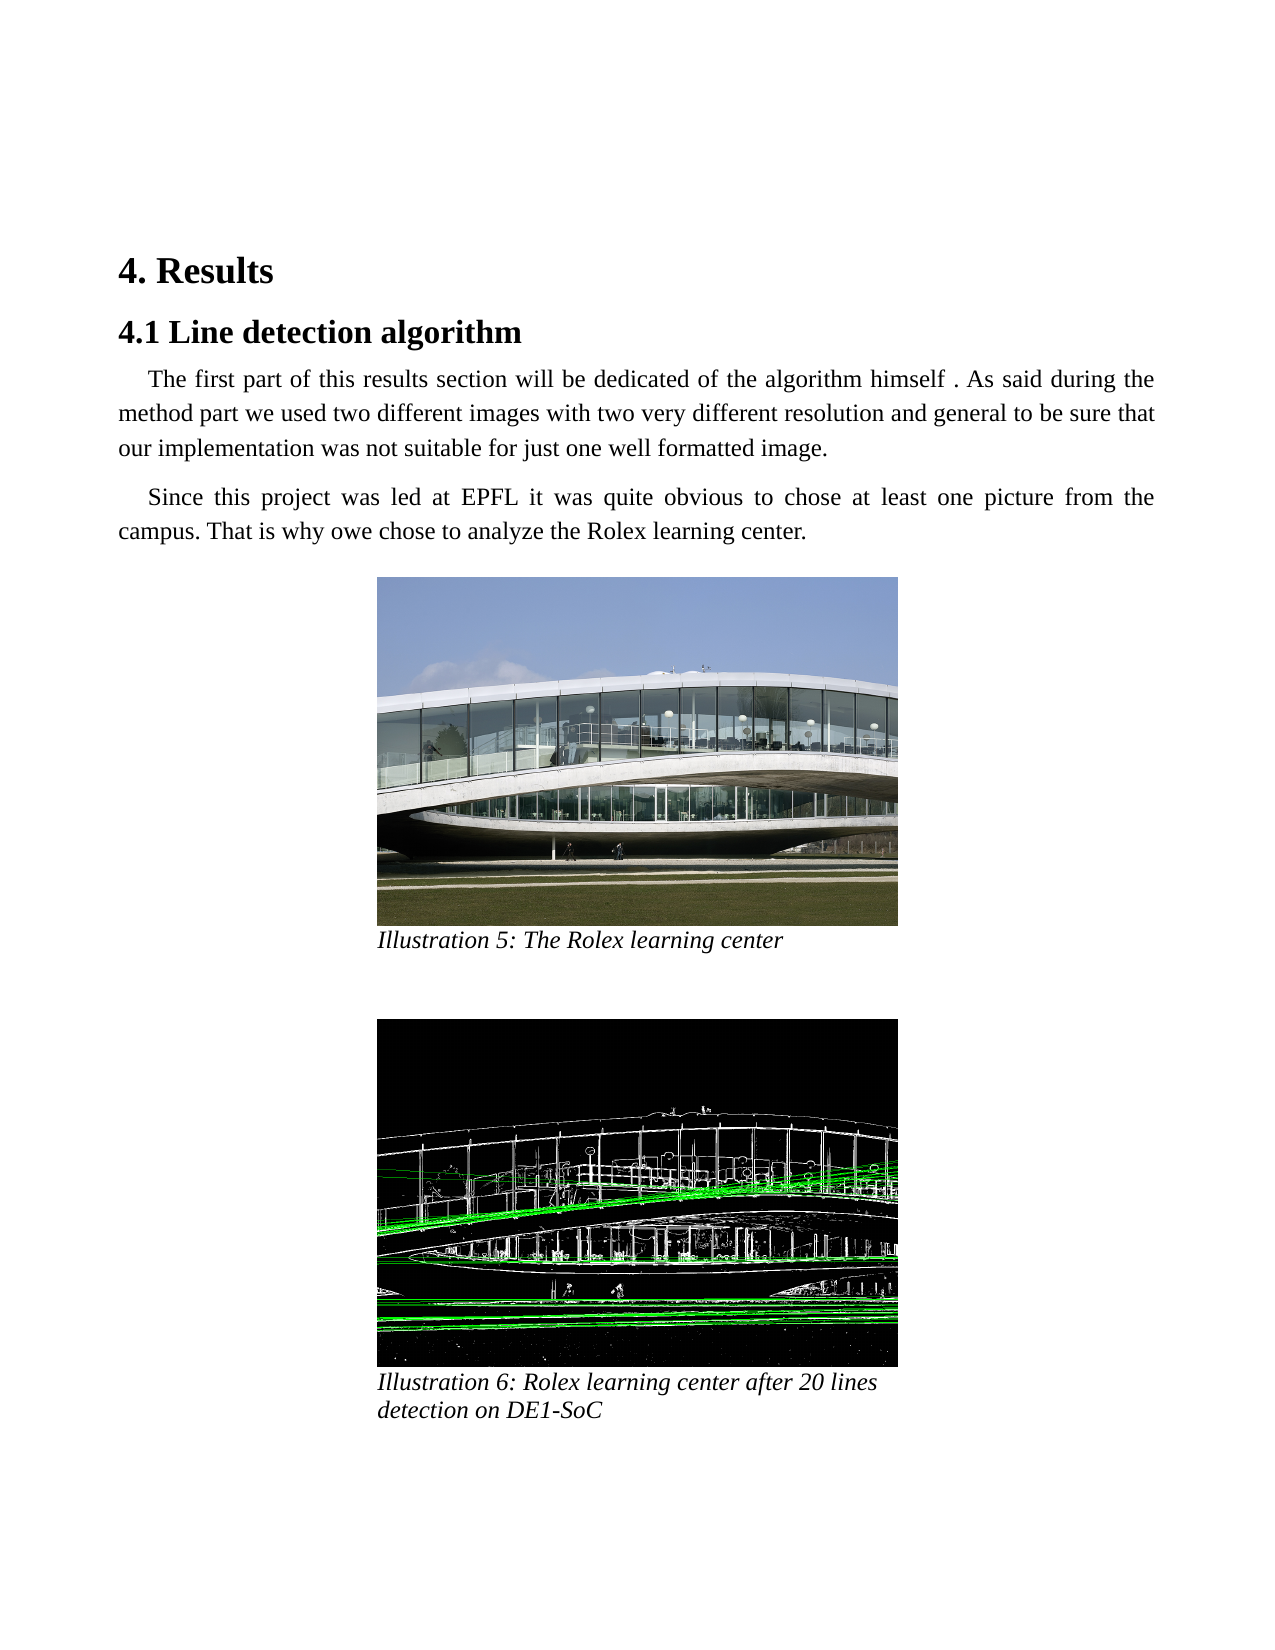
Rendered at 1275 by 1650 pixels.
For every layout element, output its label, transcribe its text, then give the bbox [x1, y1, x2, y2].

text Illustration 5: The Rolex learning center [377, 926, 898, 954]
picture [377, 1019, 898, 1367]
subtitle 4.1 Line detection algorithm [118, 313, 1157, 351]
text Illustration 6: Rolex learning center after 20 lines detection on DE1-SoC [377, 1367, 898, 1424]
picture [377, 577, 898, 926]
text The first part of this results section will be dedicated of the algorithm himself . As said during the method part we used two different images with two very different resolution and general to be sure that our implementation was not suitable for just one well formatted image. [118, 364, 1157, 461]
text Since this project was led at EPFL it was quite obvious to chose at least one picture from the campus. That is why owe chose to analyze the Rolex learning center. [118, 482, 1157, 545]
subtitle 4. Results [118, 248, 1157, 292]
